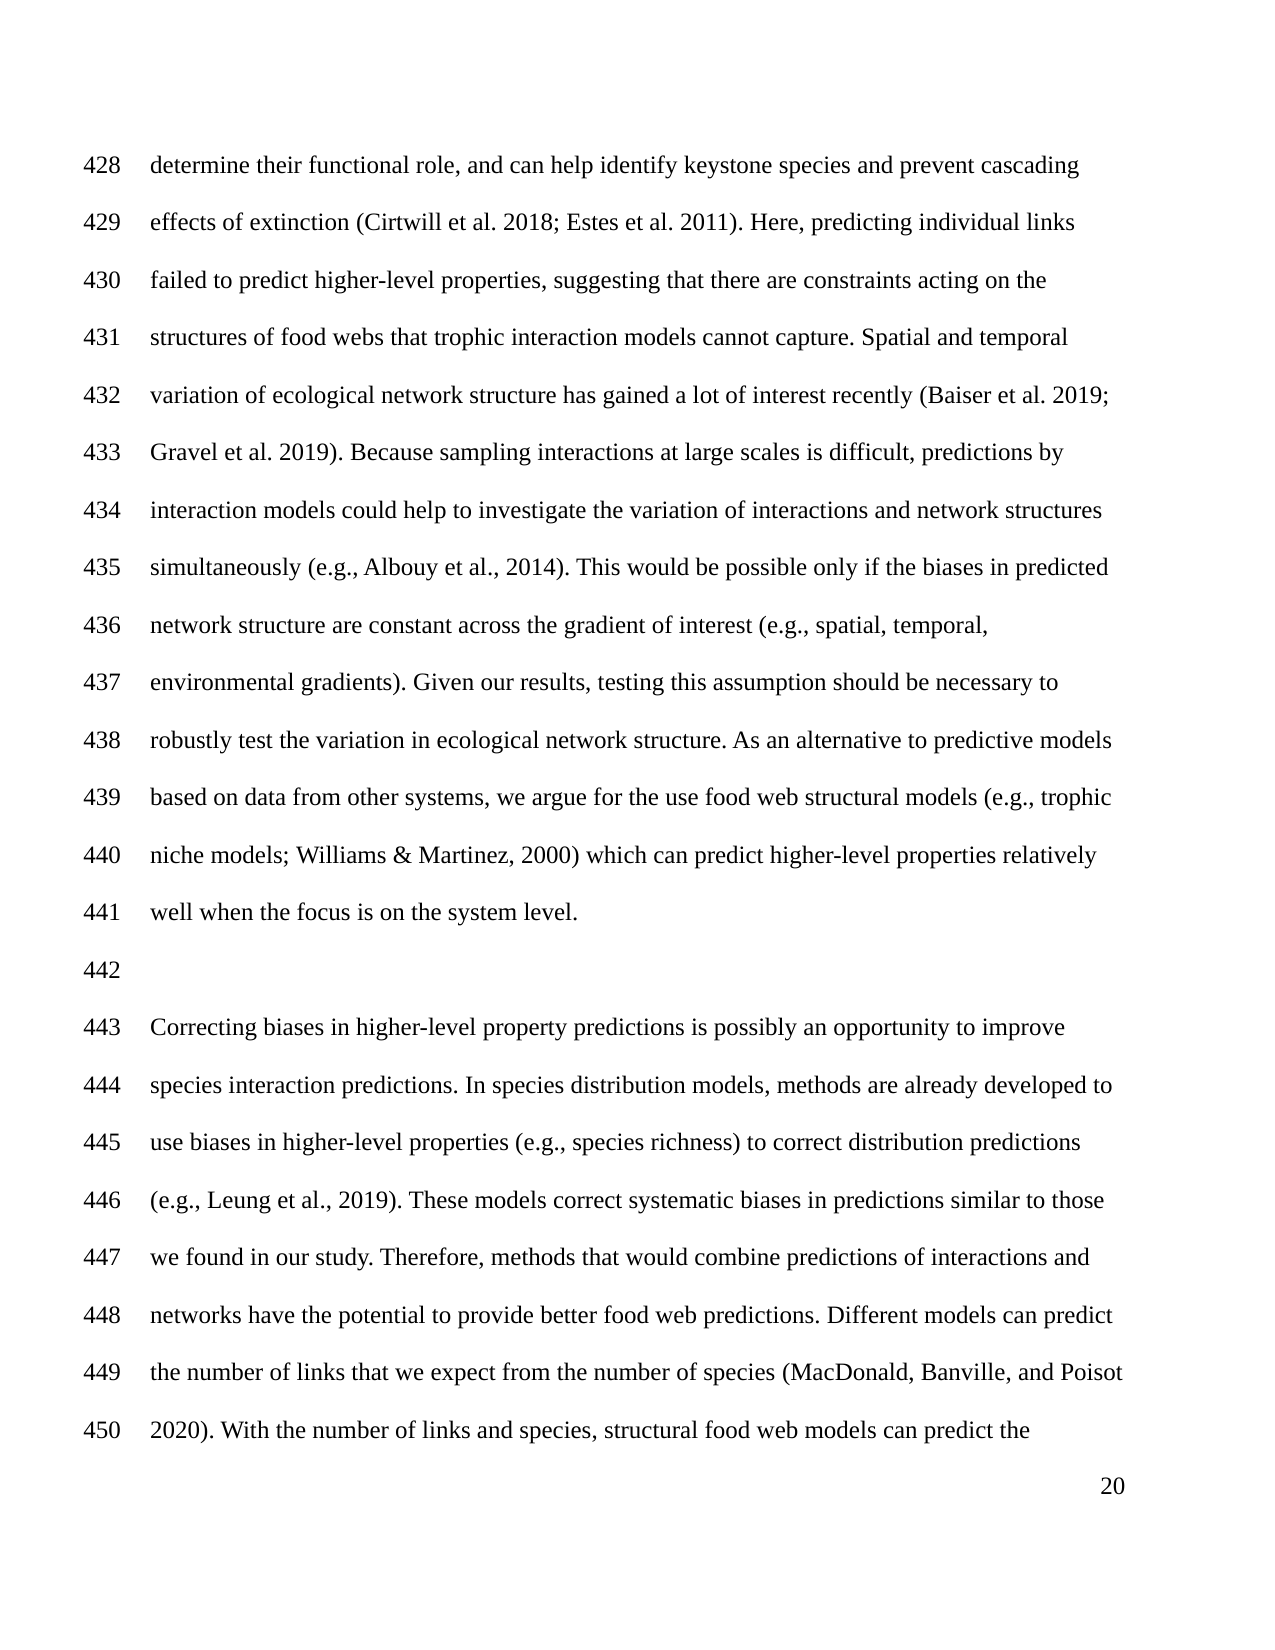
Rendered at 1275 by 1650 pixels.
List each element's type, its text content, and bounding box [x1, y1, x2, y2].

text determine their functional role, and can help identify keystone species and prevent cascading effects of extinction (Cirtwill et al. 2018; Estes et al. 2011). Here, predicting individual links failed to predict higher-level properties, suggesting that there are constraints acting on the structures of food webs that trophic interaction models cannot capture. Spatial and temporal variation of ecological network structure has gained a lot of interest recently (Baiser et al. 2019; Gravel et al. 2019). Because sampling interactions at large scales is difficult, predictions by interaction models could help to investigate the variation of interactions and network structures simultaneously (e.g., Albouy et al., 2014). This would be possible only if the biases in predicted network structure are constant across the gradient of interest (e.g., spatial, temporal, environmental gradients). Given our results, testing this assumption should be necessary to robustly test the variation in ecological network structure. As an alternative to predictive models based on data from other systems, we argue for the use food web structural models (e.g., trophic niche models; Williams & Martinez, 2000) which can predict higher-level properties relatively well when the focus is on the system level. [150, 150, 1125, 926]
text Correcting biases in higher-level property predictions is possibly an opportunity to improve species interaction predictions. In species distribution models, methods are already developed to use biases in higher-level properties (e.g., species richness) to correct distribution predictions (e.g., Leung et al., 2019). These models correct systematic biases in predictions similar to those we found in our study. Therefore, methods that would combine predictions of interactions and networks have the potential to provide better food web predictions. Different models can predict the number of links that we expect from the number of species (MacDonald, Banville, and Poisot 2020). With the number of links and species, structural food web models can predict the [150, 1012, 1125, 1444]
